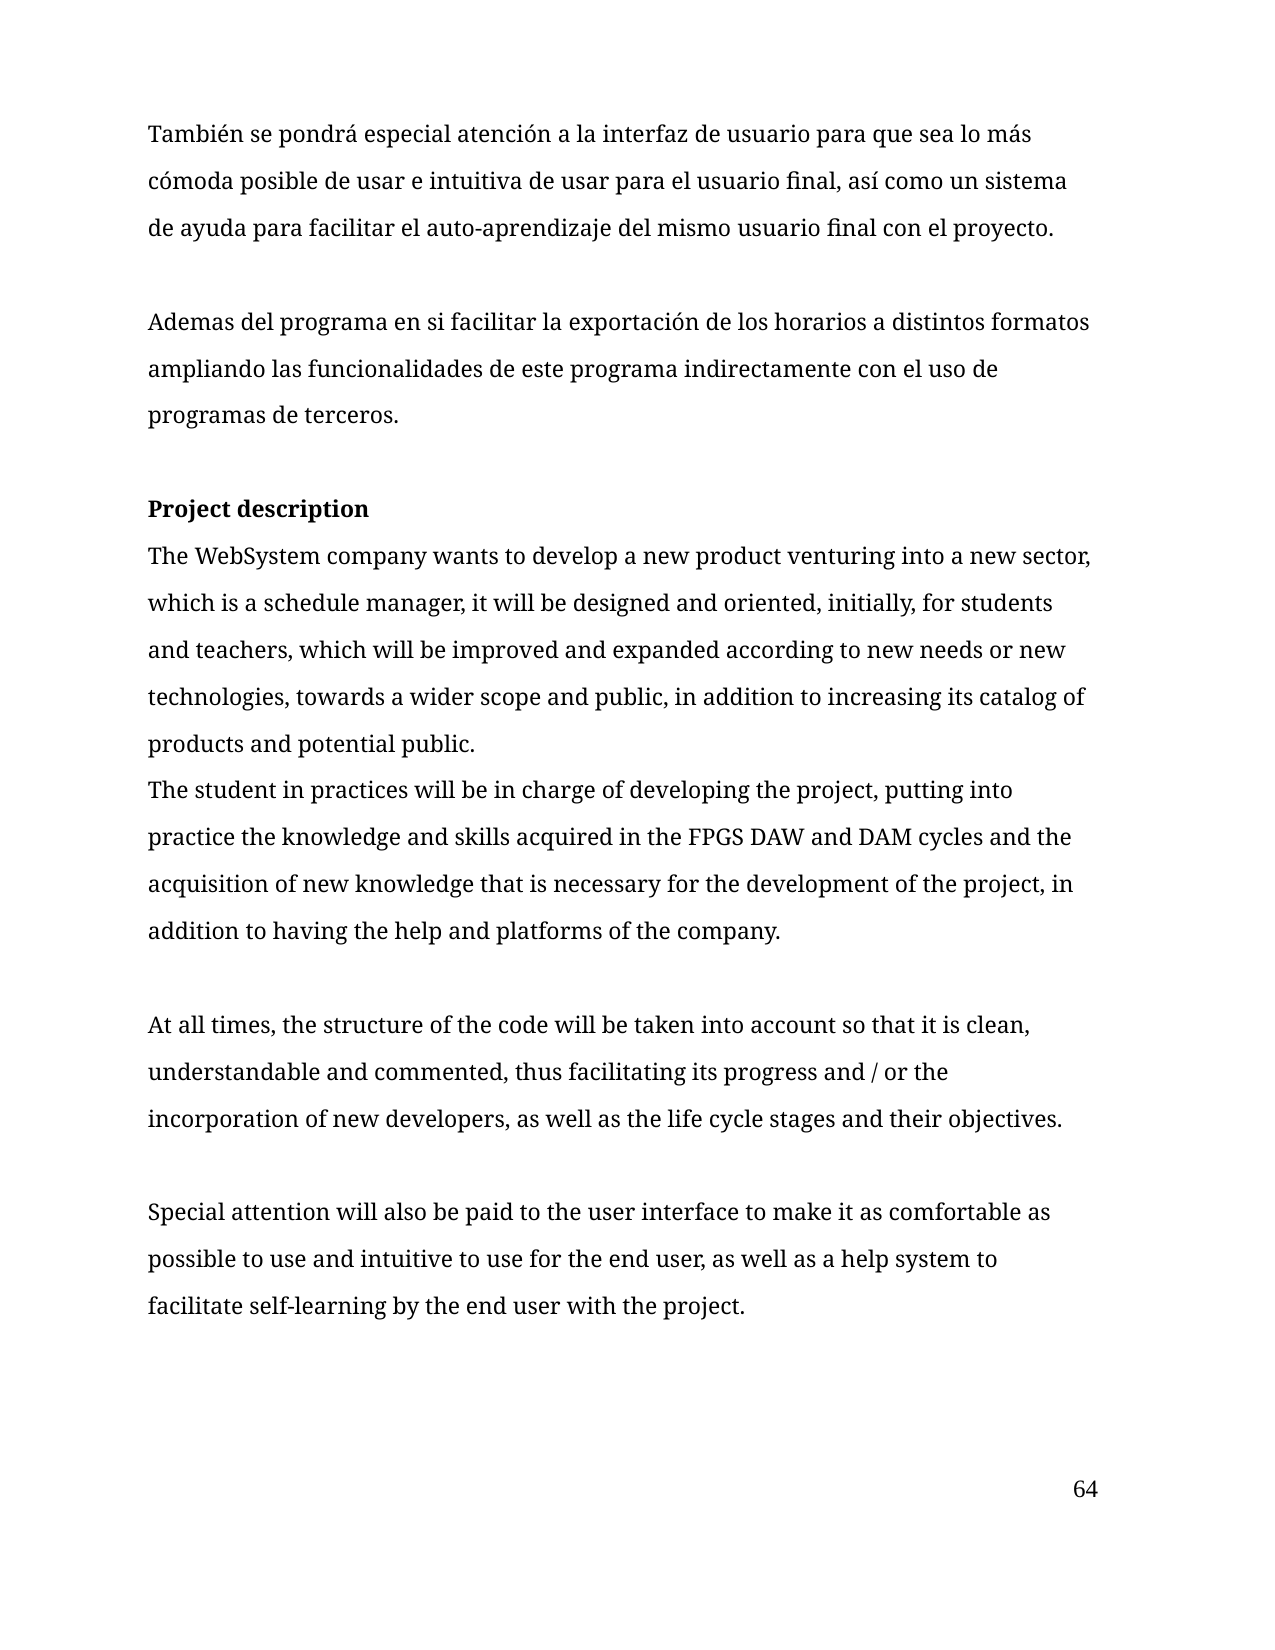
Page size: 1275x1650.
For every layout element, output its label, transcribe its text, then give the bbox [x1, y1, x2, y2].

text Special attention will also be paid to the user interface to make it as comfortable as possible to use and intuitive to use for the end user, as well as a help system to facilitate self-learning by the end user with the project. [148, 1196, 1098, 1321]
text Project description [148, 493, 1098, 524]
text Ademas del programa en si facilitar la exportación de los horarios a distintos formatos ampliando las funcionalidades de este programa indirectamente con el uso de programas de terceros. [148, 306, 1098, 431]
text The WebSystem company wants to develop a new product venturing into a new sector, which is a schedule manager, it will be designed and oriented, initially, for students and teachers, which will be improved and expanded according to new needs or new technologies, towards a wider scope and public, in addition to increasing its catalog of products and potential public. [148, 540, 1098, 759]
text The student in practices will be in charge of developing the project, putting into practice the knowledge and skills acquired in the FPGS DAW and DAM cycles and the acquisition of new knowledge that is necessary for the development of the project, in addition to having the help and platforms of the company. [148, 774, 1098, 946]
text At all times, the structure of the code will be taken into account so that it is clean, understandable and commented, thus facilitating its progress and / or the incorporation of new developers, as well as the life cycle stages and their objectives. [148, 1009, 1098, 1134]
text También se pondrá especial atención a la interfaz de usuario para que sea lo más cómoda posible de usar e intuitiva de usar para el usuario final, así como un sistema de ayuda para facilitar el auto-aprendizaje del mismo usuario final con el proyecto. [148, 118, 1098, 243]
